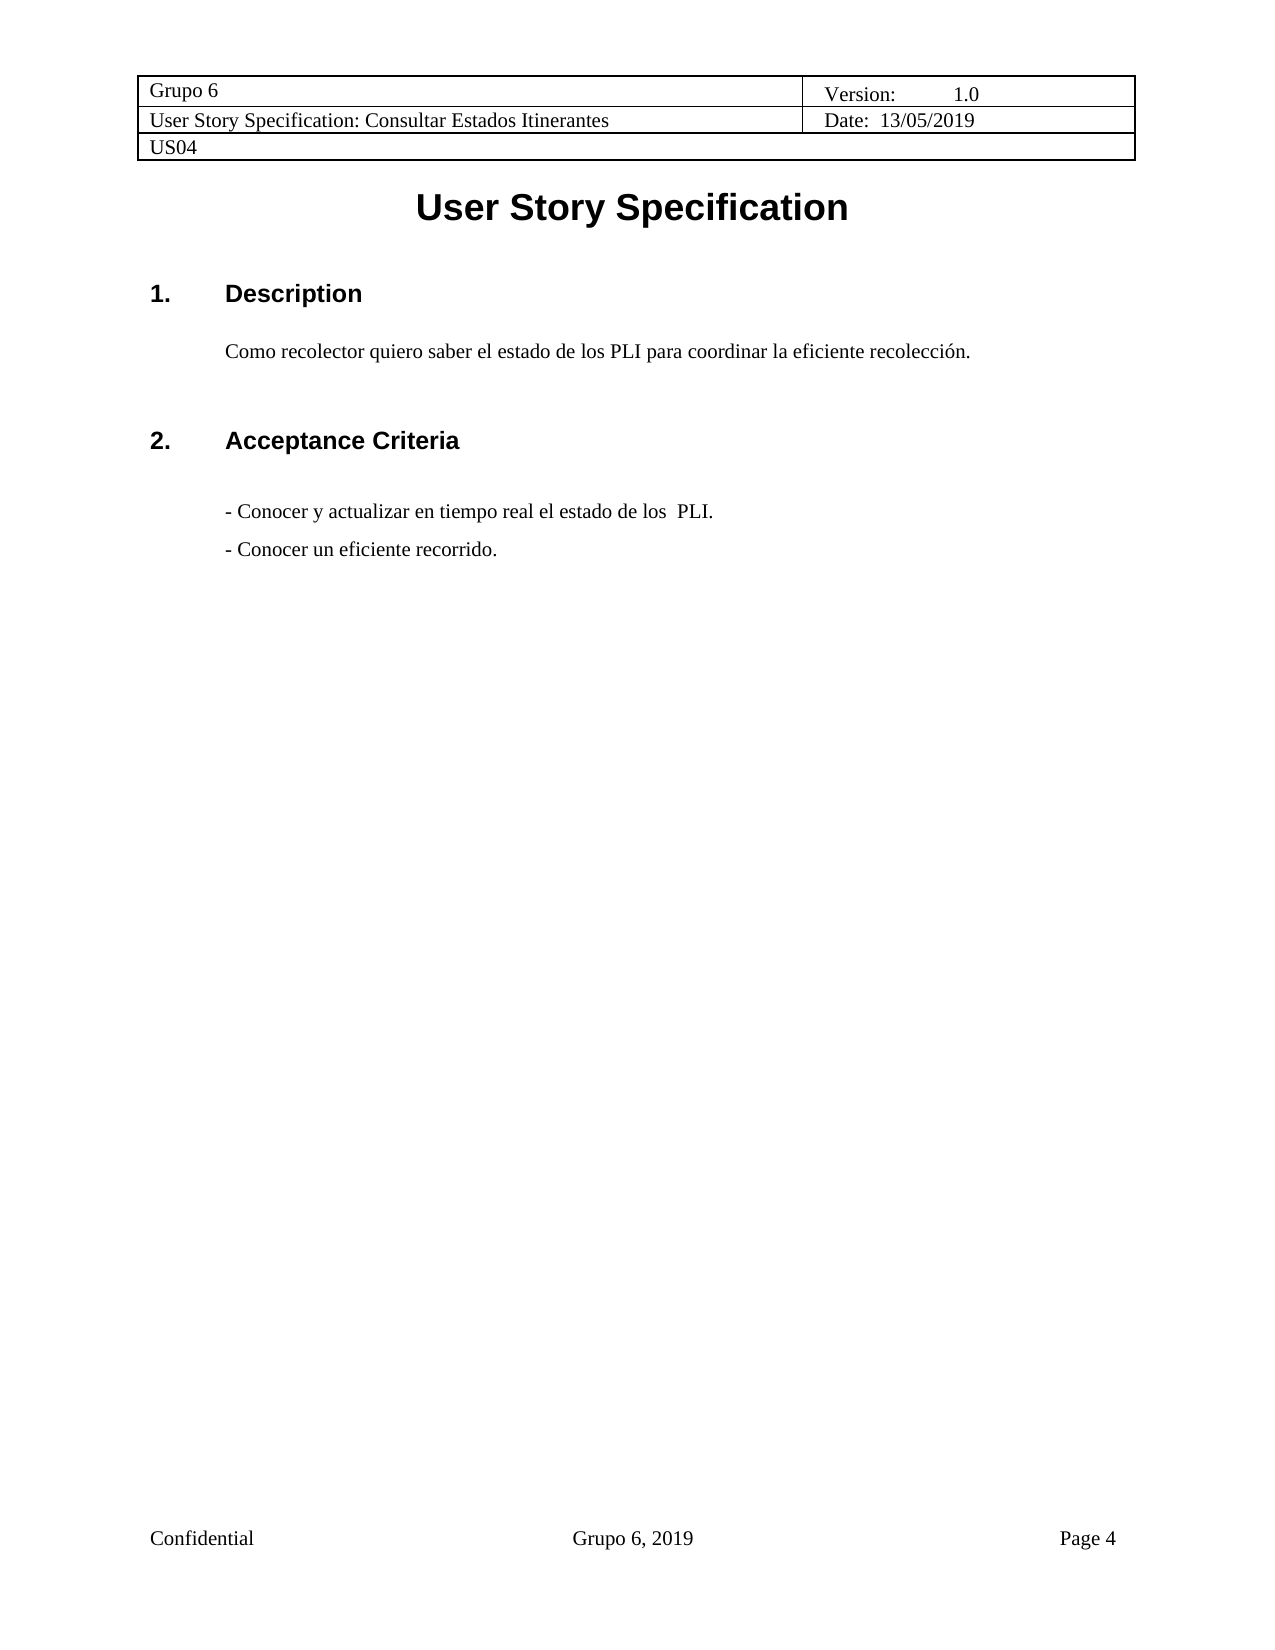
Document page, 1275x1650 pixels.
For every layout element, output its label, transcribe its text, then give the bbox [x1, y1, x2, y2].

text - Conocer y actualizar en tiempo real el estado de los PLI. [225, 498, 1125, 523]
text - Conocer un eficiente recorrido. [225, 536, 1125, 561]
text Como recolector quiero saber el estado de los PLI para coordinar la eficiente recolección. [225, 338, 1125, 363]
subtitle Description [150, 278, 1125, 307]
subtitle Acceptance Criteria [150, 426, 1125, 455]
subtitle User Story Specification [150, 185, 1125, 228]
